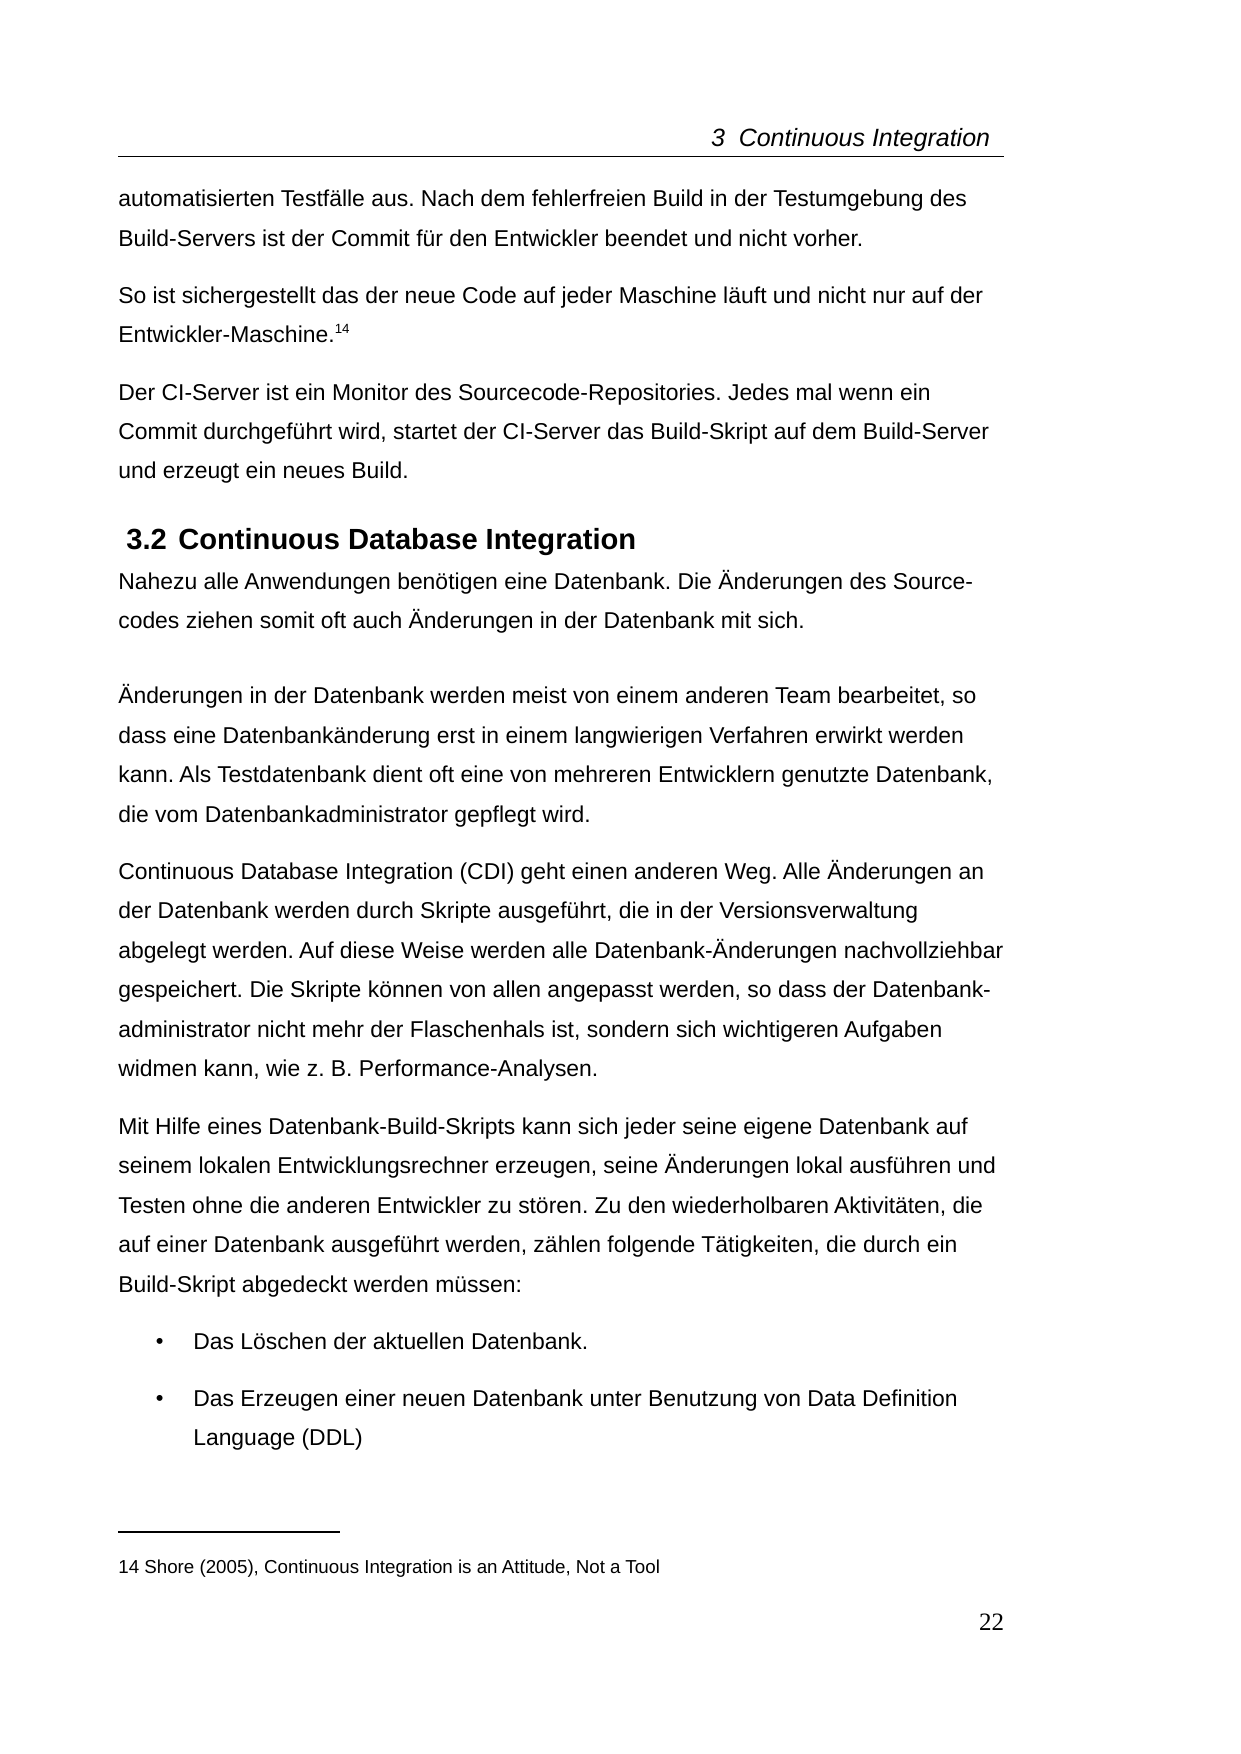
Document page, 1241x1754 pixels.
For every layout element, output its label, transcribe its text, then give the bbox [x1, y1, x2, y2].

text Shore (2005), Continuous Integration is an Attitude, Not a Tool [118, 1556, 1004, 1578]
list Das Löschen der aktuellen Datenbank. [156, 1328, 1004, 1354]
list Das Erzeugen einer neuen Datenbank unter Benutzung von Data Definition Language (DDL) [156, 1385, 1004, 1451]
text automatisierten Testfälle aus. Nach dem fehlerfreien Build in der Testumgebung des Build-Servers ist der Commit für den Entwickler beendet und nicht vorher. [118, 185, 1004, 251]
text Mit Hilfe eines Datenbank-Build-Skripts kann sich jeder seine eigene Datenbank auf seinem lokalen Entwicklungsrechner erzeugen, seine Änderungen lokal ausführen und Testen ohne die anderen Entwickler zu stören. Zu den wiederholbaren Aktivitäten, die auf einer Datenbank ausgeführt werden, zählen folgende Tätigkeiten, die durch ein Build-Skript abgedeckt werden müssen: [118, 1113, 1004, 1297]
subtitle Continuous Database Integration [118, 522, 1004, 556]
text Nahezu alle Anwendungen benötigen eine Datenbank. Die Änderungen des Source-codes ziehen somit oft auch Änderungen in der Datenbank mit sich. [118, 568, 1004, 634]
text So ist sichergestellt das der neue Code auf jeder Maschine läuft und nicht nur auf der Entwickler-Maschine. [118, 282, 1004, 348]
text Continuous Database Integration (CDI) geht einen anderen Weg. Alle Änderungen an der Datenbank werden durch Skripte ausgeführt, die in der Versionsverwaltung abgelegt werden. Auf diese Weise werden alle Datenbank-Änderungen nachvollziehbar gespeichert. Die Skripte können von allen angepasst werden, so dass der Datenbank-administrator nicht mehr der Flaschenhals ist, sondern sich wichtigeren Aufgaben widmen kann, wie z. B. Performance-Analysen. [118, 858, 1004, 1082]
text Änderungen in der Datenbank werden meist von einem anderen Team bearbeitet, so dass eine Datenbankänderung erst in einem langwierigen Verfahren erwirkt werden kann. Als Testdatenbank dient oft eine von mehreren Entwicklern genutzte Datenbank, die vom Datenbankadministrator gepflegt wird. [118, 682, 1004, 827]
text Der CI-Server ist ein Monitor des Sourcecode-Repositories. Jedes mal wenn ein Commit durchgeführt wird, startet der CI-Server das Build-Skript auf dem Build-Server und erzeugt ein neues Build. [118, 378, 1004, 484]
